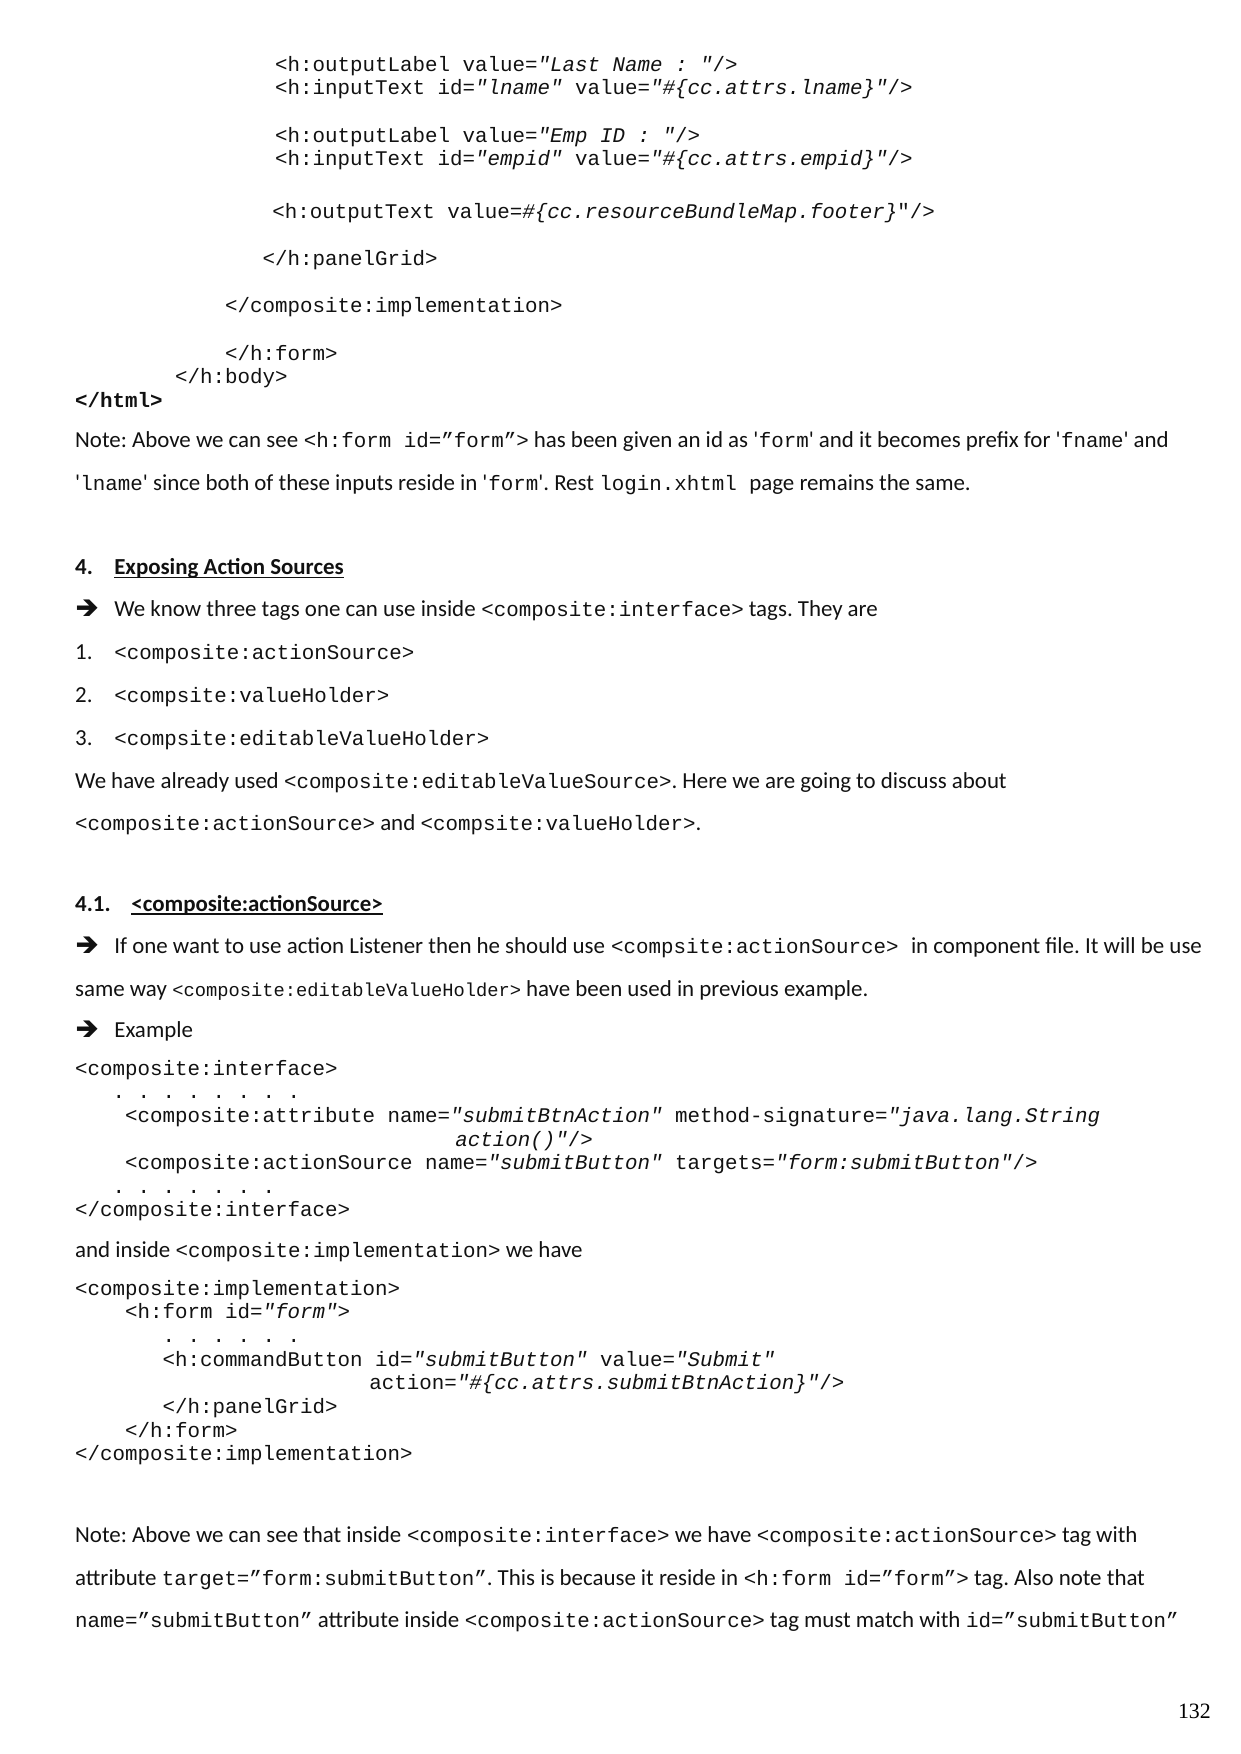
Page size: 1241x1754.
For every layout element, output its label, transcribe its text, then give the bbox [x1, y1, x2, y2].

text </composite:interface> [75, 1199, 1211, 1223]
text </h:panelGrid> [75, 248, 1211, 272]
text and inside <composite:implementation> we have [75, 1235, 1211, 1263]
text <h:inputText id="empid" value="#{cc.attrs.empid}"/> [75, 148, 1211, 172]
text </composite:implementation> [75, 295, 1211, 319]
text <h:inputText id="lname" value="#{cc.attrs.lname}"/> [75, 77, 1211, 101]
text 1. <composite:actionSource> [75, 637, 1211, 666]
text </h:body> [75, 366, 1211, 390]
text . . . . . . . [75, 1176, 1211, 1199]
text Note: Above we can see that inside <composite:interface> we have <composite:actionSource> tag with attribute target=”form:submitButton”. This is because it reside in <h:form id=”form”> tag. Also note that name=”submitButton” attribute inside <composite:actionSource> tag must match with id=”submitButton” [75, 1521, 1211, 1634]
text </html> [75, 390, 1211, 413]
list We know three tags one can use inside <composite:interface> tags. They are [75, 594, 1211, 623]
text </h:panelGrid> [75, 1396, 1211, 1419]
text <h:outputLabel value="Last Name : "/> [75, 54, 1211, 77]
text <composite:actionSource name="submitButton" targets="form:submitButton"/> [75, 1152, 1211, 1176]
text </composite:implementation> [75, 1443, 1211, 1467]
text <composite:implementation> [75, 1278, 1211, 1301]
text <composite:attribute name="submitBtnAction" method-signature="java.lang.String action()"/> [75, 1105, 1211, 1152]
text 3. <compsite:editableValueHolder> [75, 723, 1211, 751]
list If one want to use action Listener then he should use <compsite:actionSource> in component file. It will be use same way <composite:editableValueHolder> have been used in previous example. [75, 931, 1211, 1002]
text 2. <compsite:valueHolder> [75, 680, 1211, 709]
text <h:commandButton id="submitButton" value="Submit" action="#{cc.attrs.submitBtnAction}"/> [75, 1349, 1211, 1396]
text <h:outputText value=#{cc.resourceBundleMap.footer}"/> [75, 201, 1211, 224]
text . . . . . . . . [75, 1081, 1211, 1105]
text 4.1. <composite:actionSource> [75, 889, 1211, 917]
list Example [75, 1016, 1211, 1044]
text We have already used <composite:editableValueSource>. Here we are going to discuss about <composite:actionSource> and <compsite:valueHolder>. [75, 766, 1211, 837]
text Note: Above we can see <h:form id=”form”> has been given an id as 'form' and it becomes prefix for 'fname' and 'lname' since both of these inputs reside in 'form'. Rest login.xhtml page remains the same. [75, 425, 1211, 496]
text <composite:interface> [75, 1058, 1211, 1081]
text </h:form> [75, 1419, 1211, 1443]
text . . . . . . [75, 1325, 1211, 1349]
text </h:form> [75, 342, 1211, 366]
text <h:outputLabel value="Emp ID : "/> [75, 124, 1211, 148]
text <h:form id="form"> [75, 1301, 1211, 1325]
text 4. Exposing Action Sources [75, 552, 1211, 581]
